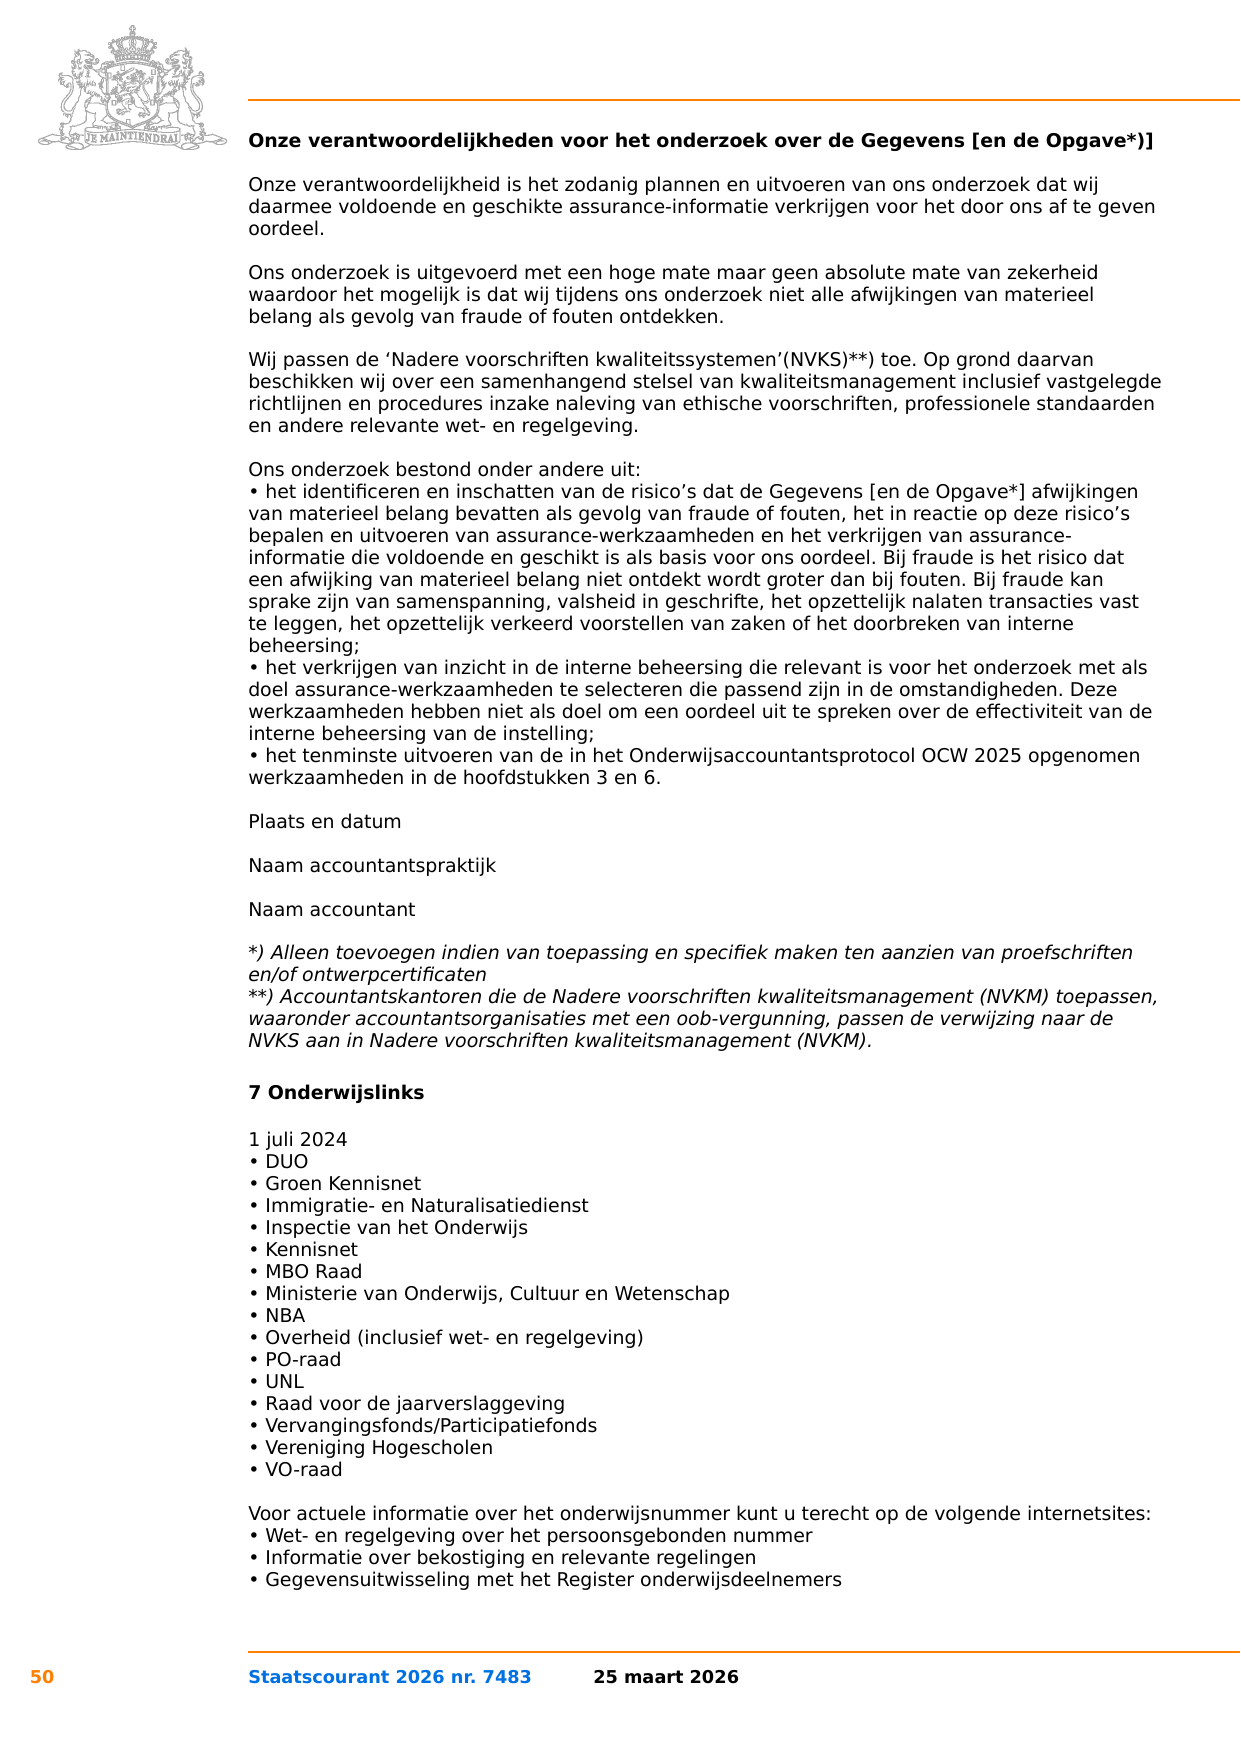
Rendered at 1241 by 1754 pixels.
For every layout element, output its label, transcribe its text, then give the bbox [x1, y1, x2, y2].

text Naam accountantspraktijk [248, 854, 1163, 877]
text • Vervangingsfonds/Participatiefonds [248, 1415, 1163, 1437]
text • VO-raad [248, 1459, 1163, 1481]
text Naam accountant [248, 898, 1163, 920]
text • het identificeren en inschatten van de risico’s dat de Gegevens [en de Opgave*] afwijkingen van materieel belang bevatten als gevolg van fraude of fouten, het in reactie op deze risico’s bepalen en uitvoeren van assurance-werkzaamheden en het verkrijgen van assurance-informatie die voldoende en geschikt is als basis voor ons oordeel. Bij fraude is het risico dat een afwijking van materieel belang niet ontdekt wordt groter dan bij fouten. Bij fraude kan sprake zijn van samenspanning, valsheid in geschrifte, het opzettelijk nalaten transacties vast te leggen, het opzettelijk verkeerd voorstellen van zaken of het doorbreken van interne beheersing; [248, 481, 1163, 657]
text Ons onderzoek bestond onder andere uit: [248, 459, 1163, 481]
text • UNL [248, 1371, 1163, 1393]
text • Raad voor de jaarverslaggeving [248, 1393, 1163, 1415]
text Onze verantwoordelijkheid is het zodanig plannen en uitvoeren van ons onderzoek dat wij daarmee voldoende en geschikte assurance-informatie verkrijgen voor het door ons af te geven oordeel. [248, 174, 1163, 240]
text • Inspectie van het Onderwijs [248, 1217, 1163, 1239]
text • Overheid (inclusief wet- en regelgeving) [248, 1327, 1163, 1349]
text • Immigratie- en Naturalisatiedienst [248, 1195, 1163, 1217]
text • Gegevensuitwisseling met het Register onderwijsdeelnemers [248, 1569, 1163, 1591]
text Plaats en datum [248, 811, 1163, 833]
text • Wet- en regelgeving over het persoonsgebonden nummer [248, 1525, 1163, 1547]
text • het tenminste uitvoeren van de in het Onderwijsaccountantsprotocol OCW 2025 opgenomen werkzaamheden in de hoofdstukken 3 en 6. [248, 745, 1163, 789]
text • Informatie over bekostiging en relevante regelingen [248, 1547, 1163, 1569]
text 1 juli 2024 [248, 1129, 1163, 1151]
text • PO-raad [248, 1349, 1163, 1371]
text • Groen Kennisnet [248, 1173, 1163, 1195]
text Wij passen de ‘Nadere voorschriften kwaliteitssystemen’(NVKS)**) toe. Op grond daarvan beschikken wij over een samenhangend stelsel van kwaliteitsmanagement inclusief vastgelegde richtlijnen en procedures inzake naleving van ethische voorschriften, professionele standaarden en andere relevante wet- en regelgeving. [248, 349, 1163, 437]
picture [38, 25, 227, 150]
text Ons onderzoek is uitgevoerd met een hoge mate maar geen absolute mate van zekerheid waardoor het mogelijk is dat wij tijdens ons onderzoek niet alle afwijkingen van materieel belang als gevolg van fraude of fouten ontdekken. [248, 262, 1163, 327]
text • MBO Raad [248, 1261, 1163, 1283]
text *) Alleen toevoegen indien van toepassing en specifiek maken ten aanzien van proefschriften en/of ontwerpcertificaten [248, 942, 1163, 986]
text • DUO [248, 1151, 1163, 1173]
text **) Accountantskantoren die de Nadere voorschriften kwaliteitsmanagement (NVKM) toepassen, waaronder accountantsorganisaties met een oob-vergunning, passen de verwijzing naar de NVKS aan in Nadere voorschriften kwaliteitsmanagement (NVKM). [248, 986, 1163, 1052]
text Voor actuele informatie over het onderwijsnummer kunt u terecht op de volgende internetsites: [248, 1503, 1163, 1525]
text • Vereniging Hogescholen [248, 1437, 1163, 1459]
text • NBA [248, 1305, 1163, 1327]
text • Ministerie van Onderwijs, Cultuur en Wetenschap [248, 1283, 1163, 1305]
text • Kennisnet [248, 1239, 1163, 1261]
subtitle 7 Onderwijslinks [248, 1082, 1163, 1104]
text • het verkrijgen van inzicht in de interne beheersing die relevant is voor het onderzoek met als doel assurance-werkzaamheden te selecteren die passend zijn in de omstandigheden. Deze werkzaamheden hebben niet als doel om een oordeel uit te spreken over de effectiviteit van de interne beheersing van de instelling; [248, 657, 1163, 745]
subtitle Onze verantwoordelijkheden voor het onderzoek over de Gegevens [en de Opgave*)] [248, 130, 1163, 152]
